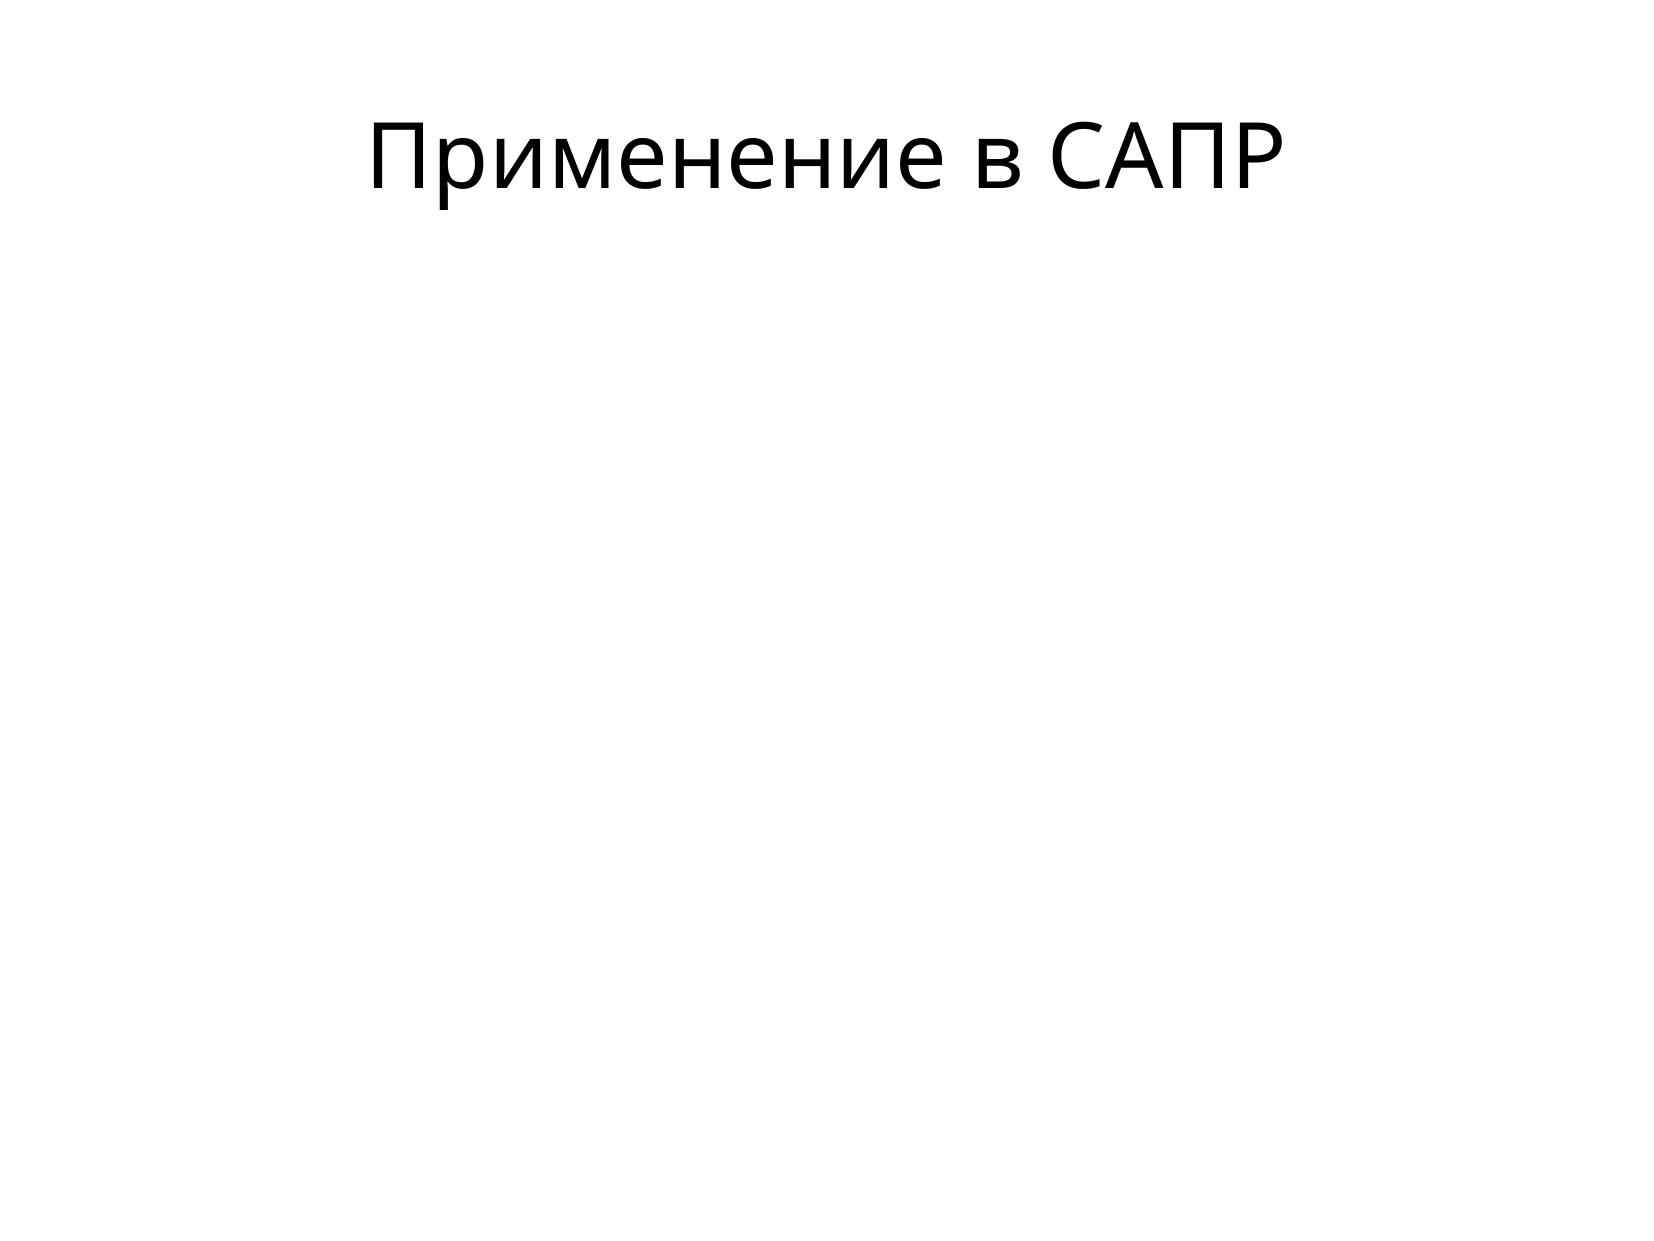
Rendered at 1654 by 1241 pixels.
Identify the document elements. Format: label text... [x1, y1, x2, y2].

title Применение в САПР [82, 49, 1571, 257]
